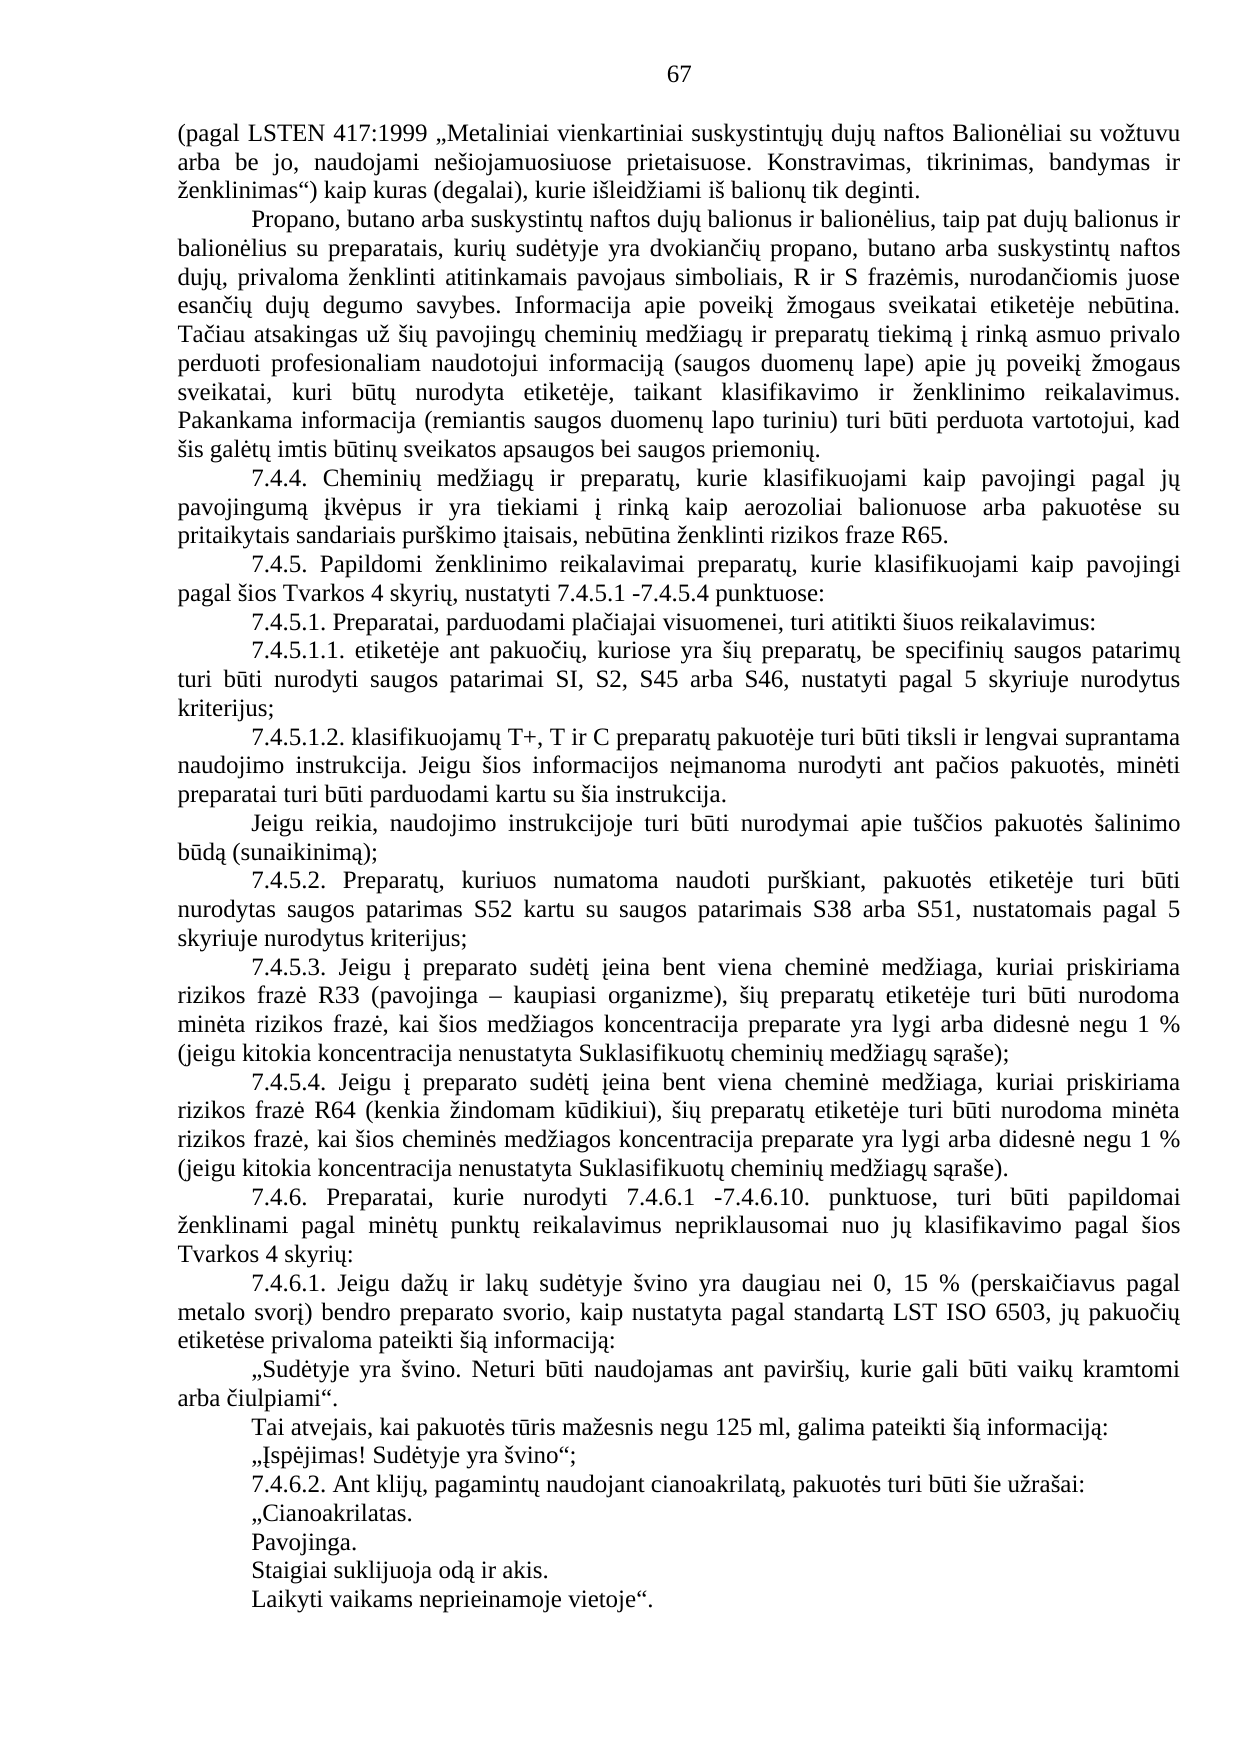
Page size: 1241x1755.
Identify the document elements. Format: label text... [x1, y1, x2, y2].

text 7.4.5.1.1. etiketėje ant pakuočių, kuriose yra šių preparatų, be specifinių saugos patarimų turi būti nurodyti saugos patarimai SI, S2, S45 arba S46, nustatyti pagal 5 skyriuje nurodytus kriterijus; [177, 636, 1181, 722]
text Laikyti vaikams neprieinamoje vietoje“. [177, 1584, 1181, 1613]
text 7.4.6. Preparatai, kurie nurodyti 7.4.6.1 -7.4.6.10. punktuose, turi būti papildomai ženklinami pagal minėtų punktų reikalavimus nepriklausomai nuo jų klasifikavimo pagal šios Tvarkos 4 skyrių: [177, 1182, 1181, 1268]
text 7.4.4. Cheminių medžiagų ir preparatų, kurie klasifikuojami kaip pavojingi pagal jų pavojingumą įkvėpus ir yra tiekiami į rinką kaip aerozoliai balionuose arba pakuotėse su pritaikytais sandariais purškimo įtaisais, nebūtina ženklinti rizikos fraze R65. [177, 463, 1181, 549]
text Pavojinga. [177, 1527, 1181, 1556]
text 7.4.5.3. Jeigu į preparato sudėtį įeina bent viena cheminė medžiaga, kuriai priskiriama rizikos frazė R33 (pavojinga – kaupiasi organizme), šių preparatų etiketėje turi būti nurodoma minėta rizikos frazė, kai šios medžiagos koncentracija preparate yra lygi arba didesnė negu 1 % (jeigu kitokia koncentracija nenustatyta Suklasifikuotų cheminių medžiagų sąraše); [177, 952, 1181, 1067]
text „Įspėjimas! Sudėtyje yra švino“; [177, 1441, 1181, 1469]
text 7.4.5.1.2. klasifikuojamų T+, T ir C preparatų pakuotėje turi būti tiksli ir lengvai suprantama naudojimo instrukcija. Jeigu šios informacijos neįmanoma nurodyti ant pačios pakuotės, minėti preparatai turi būti parduodami kartu su šia instrukcija. [177, 722, 1181, 808]
text 7.4.5.4. Jeigu į preparato sudėtį įeina bent viena cheminė medžiaga, kuriai priskiriama rizikos frazė R64 (kenkia žindomam kūdikiui), šių preparatų etiketėje turi būti nurodoma minėta rizikos frazė, kai šios cheminės medžiagos koncentracija preparate yra lygi arba didesnė negu 1 % (jeigu kitokia koncentracija nenustatyta Suklasifikuotų cheminių medžiagų sąraše). [177, 1067, 1181, 1182]
text Propano, butano arba suskystintų naftos dujų balionus ir balionėlius, taip pat dujų balionus ir balionėlius su preparatais, kurių sudėtyje yra dvokiančių propano, butano arba suskystintų naftos dujų, privaloma ženklinti atitinkamais pavojaus simboliais, R ir S frazėmis, nurodančiomis juose esančių dujų degumo savybes. Informacija apie poveikį žmogaus sveikatai etiketėje nebūtina. Tačiau atsakingas už šių pavojingų cheminių medžiagų ir preparatų tiekimą į rinką asmuo privalo perduoti profesionaliam naudotojui informaciją (saugos duomenų lape) apie jų poveikį žmogaus sveikatai, kuri būtų nurodyta etiketėje, taikant klasifikavimo ir ženklinimo reikalavimus. Pakankama informacija (remiantis saugos duomenų lapo turiniu) turi būti perduota vartotojui, kad šis galėtų imtis būtinų sveikatos apsaugos bei saugos priemonių. [177, 204, 1181, 463]
text „Sudėtyje yra švino. Neturi būti naudojamas ant paviršių, kurie gali būti vaikų kramtomi arba čiulpiami“. [177, 1354, 1181, 1412]
text 7.4.5. Papildomi ženklinimo reikalavimai preparatų, kurie klasifikuojami kaip pavojingi pagal šios Tvarkos 4 skyrių, nustatyti 7.4.5.1 -7.4.5.4 punktuose: [177, 549, 1181, 607]
text „Cianoakrilatas. [177, 1498, 1181, 1527]
text Jeigu reikia, naudojimo instrukcijoje turi būti nurodymai apie tuščios pakuotės šalinimo būdą (sunaikinimą); [177, 808, 1181, 866]
text 7.4.5.1. Preparatai, parduodami plačiajai visuomenei, turi atitikti šiuos reikalavimus: [177, 607, 1181, 636]
text 7.4.6.1. Jeigu dažų ir lakų sudėtyje švino yra daugiau nei 0, 15 % (perskaičiavus pagal metalo svorį) bendro preparato svorio, kaip nustatyta pagal standartą LST ISO 6503, jų pakuočių etiketėse privaloma pateikti šią informaciją: [177, 1268, 1181, 1354]
text (pagal LSTEN 417:1999 „Metaliniai vienkartiniai suskystintųjų dujų naftos Balionėliai su vožtuvu arba be jo, naudojami nešiojamuosiuose prietaisuose. Konstravimas, tikrinimas, bandymas ir ženklinimas“) kaip kuras (degalai), kurie išleidžiami iš balionų tik deginti. [177, 118, 1181, 204]
text Staigiai suklijuoja odą ir akis. [177, 1556, 1181, 1584]
text Tai atvejais, kai pakuotės tūris mažesnis negu 125 ml, galima pateikti šią informaciją: [177, 1412, 1181, 1441]
text 7.4.5.2. Preparatų, kuriuos numatoma naudoti purškiant, pakuotės etiketėje turi būti nurodytas saugos patarimas S52 kartu su saugos patarimais S38 arba S51, nustatomais pagal 5 skyriuje nurodytus kriterijus; [177, 866, 1181, 952]
text 7.4.6.2. Ant klijų, pagamintų naudojant cianoakrilatą, pakuotės turi būti šie užrašai: [177, 1469, 1181, 1498]
